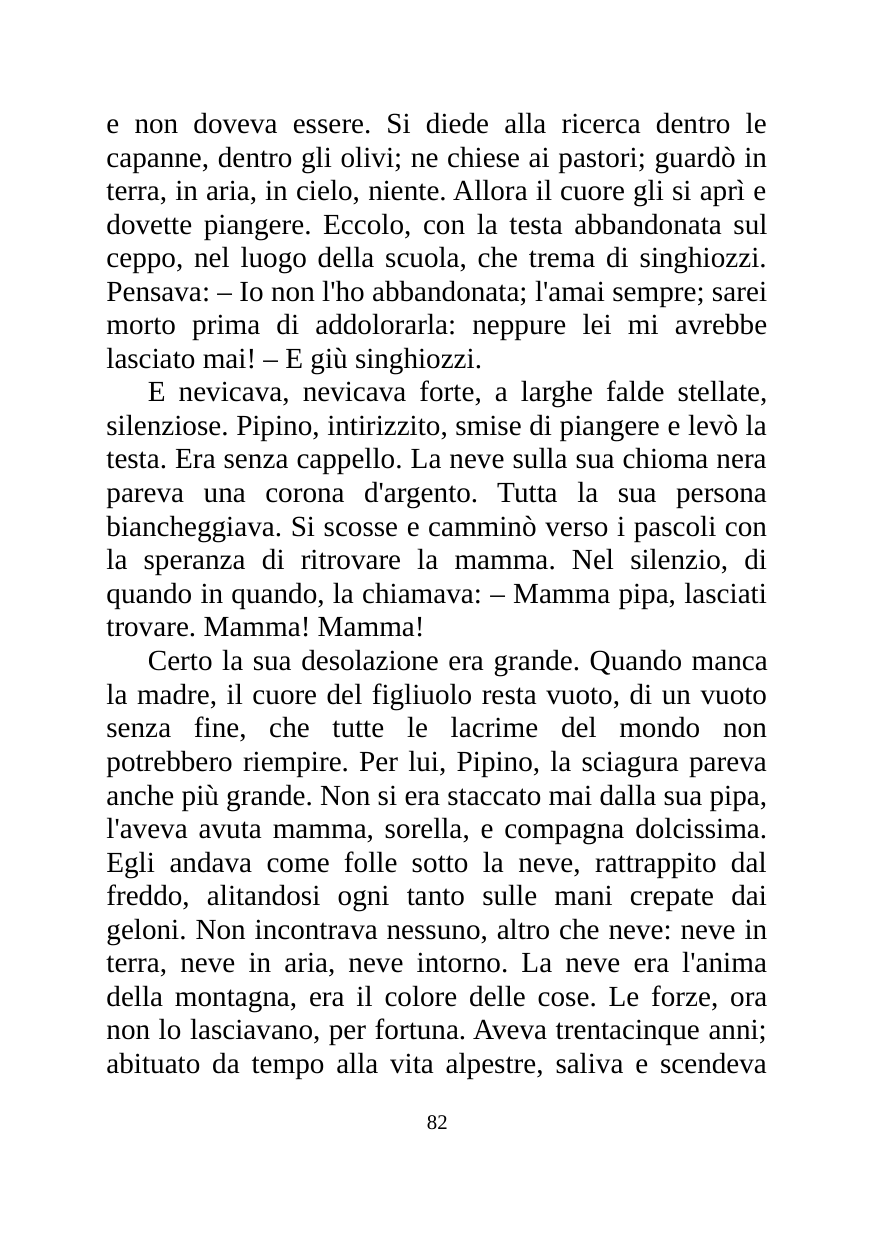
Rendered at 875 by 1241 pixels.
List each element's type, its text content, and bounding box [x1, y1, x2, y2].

text E nevicava, nevicava forte, a larghe falde stellate, silenziose. Pipino, intirizzito, smise di piangere e levò la testa. Era senza cappello. La neve sulla sua chioma nera pareva una corona d'argento. Tutta la sua persona biancheggiava. Si scosse e camminò verso i pascoli con la speranza di ritrovare la mamma. Nel silenzio, di quando in quando, la chiamava: – Mamma pipa, lasciati trovare. Mamma! Mamma! [106, 374, 768, 643]
text e non doveva essere. Si diede alla ricerca dentro le capanne, dentro gli olivi; ne chiese ai pastori; guardò in terra, in aria, in cielo, niente. Allora il cuore gli si aprì e dovette piangere. Eccolo, con la testa abbandonata sul ceppo, nel luogo della scuola, che trema di singhiozzi. Pensava: – Io non l'ho abbandonata; l'amai sempre; sarei morto prima di addolorarla: neppure lei mi avrebbe lasciato mai! – E giù singhiozzi. [106, 106, 768, 374]
text Certo la sua desolazione era grande. Quando manca la madre, il cuore del figliuolo resta vuoto, di un vuoto senza fine, che tutte le lacrime del mondo non potrebbero riempire. Per lui, Pipino, la sciagura pareva anche più grande. Non si era staccato mai dalla sua pipa, l'aveva avuta mamma, sorella, e compagna dolcissima. Egli andava come folle sotto la neve, rattrappito dal freddo, alitandosi ogni tanto sulle mani crepate dai geloni. Non incontrava nessuno, altro che neve: neve in terra, neve in aria, neve intorno. La neve era l'anima della montagna, era il colore delle cose. Le forze, ora non lo lasciavano, per fortuna. Aveva trentacinque anni; abituato da tempo alla vita alpestre, saliva e scendeva [106, 643, 768, 1079]
